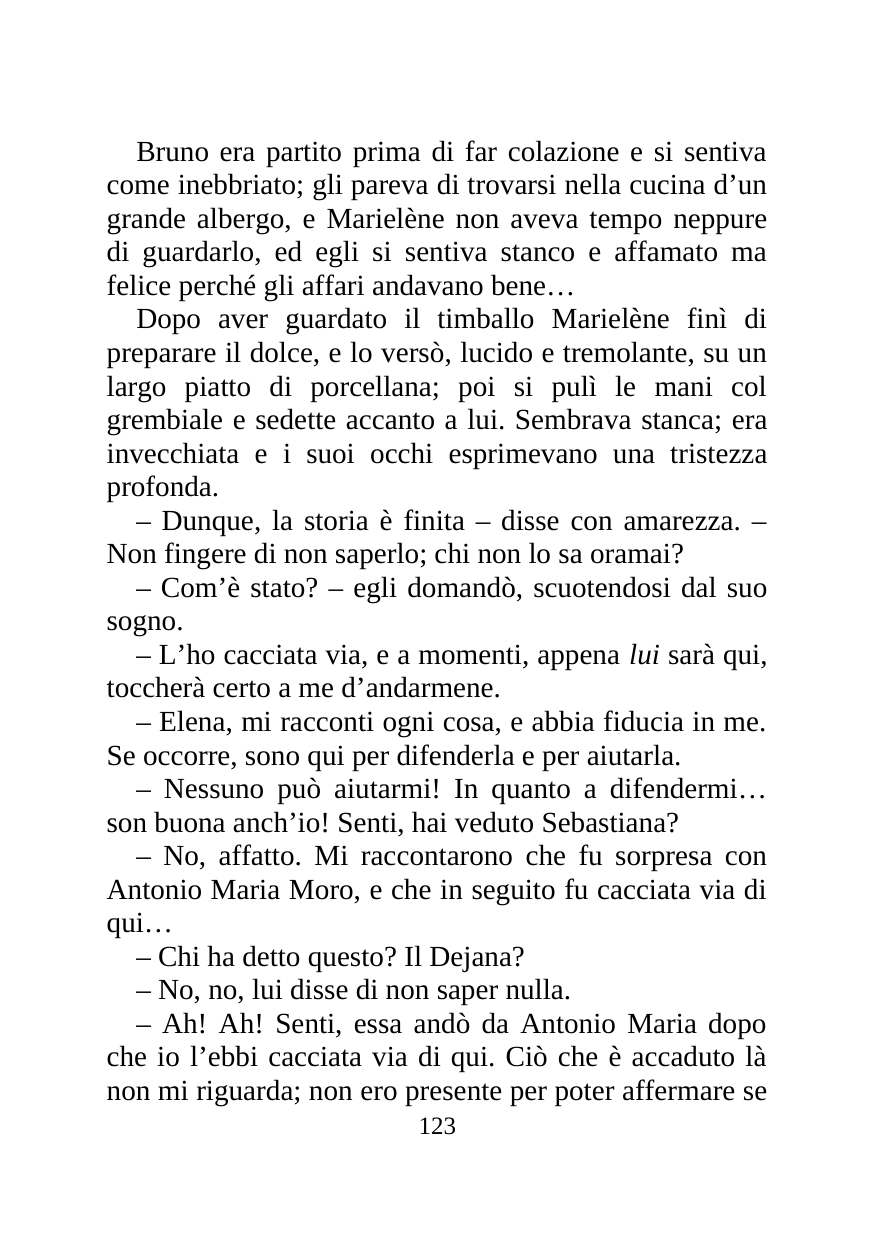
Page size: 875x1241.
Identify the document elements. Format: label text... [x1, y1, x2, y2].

text Bruno era partito prima di far colazione e si sentiva come inebbriato; gli pareva di trovarsi nella cucina d’un grande albergo, e Marielène non aveva tempo neppure di guardarlo, ed egli si sentiva stanco e affamato ma felice perché gli affari andavano bene… [106, 134, 768, 302]
text – Elena, mi racconti ogni cosa, e abbia fiducia in me. Se occorre, sono qui per difenderla e per aiutarla. [106, 704, 768, 771]
text – Dunque, la storia è finita – disse con amarezza. – Non fingere di non saperlo; chi non lo sa oramai? [106, 503, 768, 570]
text – Ah! Ah! Senti, essa andò da Antonio Maria dopo che io l’ebbi cacciata via di qui. Ciò che è accaduto là non mi riguarda; non ero presente per poter affermare se [106, 1006, 768, 1107]
text – No, no, lui disse di non saper nulla. [106, 972, 768, 1006]
text – L’ho cacciata via, e a momenti, appena lui sarà qui, toccherà certo a me d’andarmene. [106, 637, 768, 704]
text Dopo aver guardato il timballo Marielène finì di preparare il dolce, e lo versò, lucido e tremolante, su un largo piatto di porcellana; poi si pulì le mani col grembiale e sedette accanto a lui. Sembrava stanca; era invecchiata e i suoi occhi esprimevano una tristezza profonda. [106, 302, 768, 503]
text – Chi ha detto questo? Il Dejana? [106, 939, 768, 972]
text – Com’è stato? – egli domandò, scuotendosi dal suo sogno. [106, 570, 768, 637]
text – Nessuno può aiutarmi! In quanto a difendermi… son buona anch’io! Senti, hai veduto Sebastiana? [106, 771, 768, 838]
text – No, affatto. Mi raccontarono che fu sorpresa con Antonio Maria Moro, e che in seguito fu cacciata via di qui… [106, 838, 768, 939]
